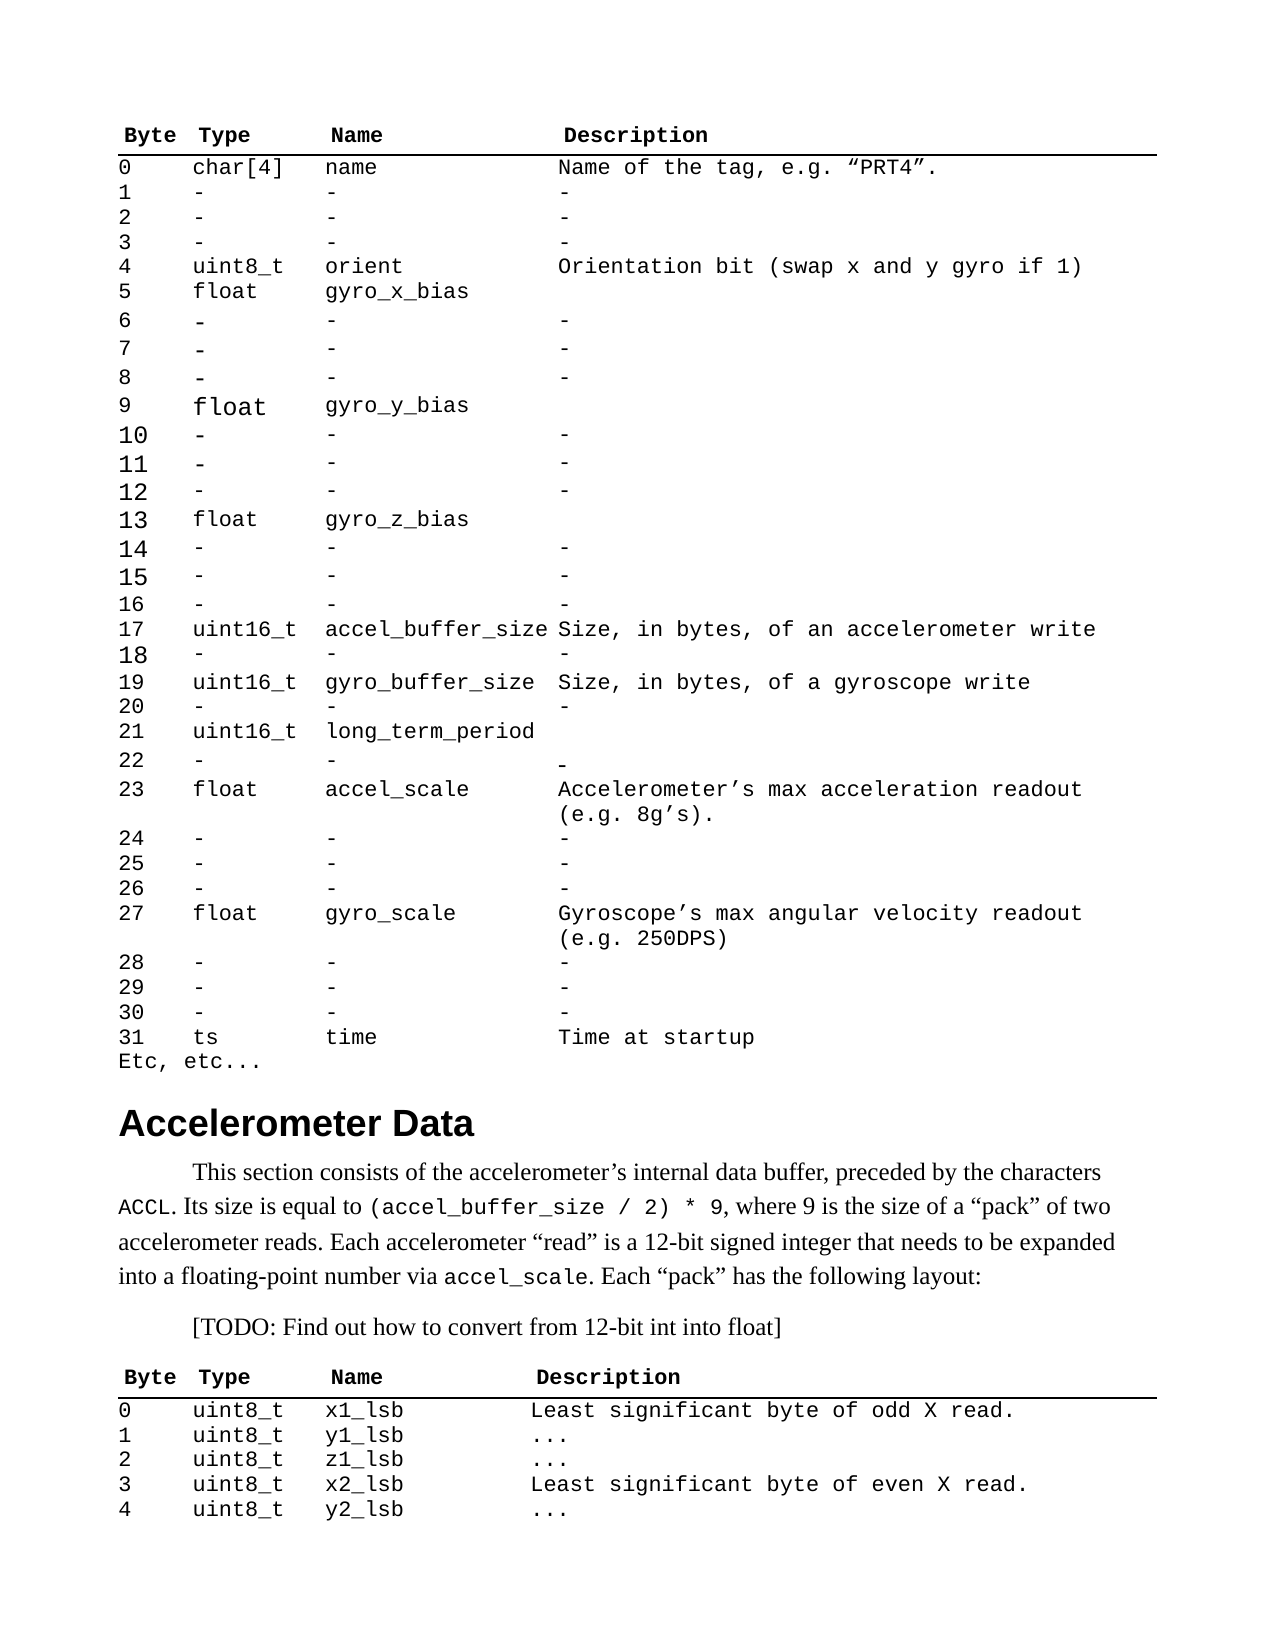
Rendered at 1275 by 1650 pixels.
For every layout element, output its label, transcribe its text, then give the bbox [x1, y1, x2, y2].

table_cell - [558, 877, 1157, 902]
table_cell Size, in bytes, of an accelerometer write [558, 618, 1157, 642]
table_cell 8 [118, 366, 192, 394]
table_cell - [558, 976, 1157, 1001]
table_cell Name of the tag, e.g. “PRT4”. [558, 156, 1157, 181]
table_cell uint8_t [193, 1399, 325, 1424]
table_cell 4 [118, 1498, 192, 1523]
table_cell 11 [118, 451, 192, 479]
table_cell - [558, 565, 1157, 593]
table_cell ... [530, 1424, 1157, 1448]
table_cell 24 [118, 828, 192, 852]
table_cell - [558, 828, 1157, 852]
table_cell - [192, 181, 325, 206]
table_cell - [192, 877, 325, 902]
table_cell ... [530, 1449, 1157, 1473]
table_cell - [325, 231, 558, 256]
table_header Description [530, 1361, 1157, 1397]
table_header Type [193, 1361, 325, 1397]
table_cell uint8_t [192, 256, 325, 280]
table_cell - [558, 1001, 1157, 1026]
table_cell Least significant byte of even X read. [530, 1473, 1157, 1498]
table_cell z1_lsb [325, 1449, 530, 1473]
table_cell - [558, 366, 1157, 394]
table_cell uint8_t [193, 1498, 325, 1523]
table_cell - [325, 309, 558, 337]
table_cell - [192, 309, 325, 337]
table_cell - [192, 643, 325, 671]
table_cell ts [192, 1026, 325, 1051]
table_cell - [192, 828, 325, 852]
table_cell 23 [118, 778, 192, 827]
table_cell - [558, 593, 1157, 618]
table_cell uint16_t [192, 671, 325, 696]
table_cell 7 [118, 338, 192, 366]
table_cell 2 [118, 206, 192, 231]
table_cell - [325, 536, 558, 564]
table_cell - [325, 976, 558, 1001]
table_cell - [558, 423, 1157, 451]
table_cell uint8_t [193, 1449, 325, 1473]
table_cell x1_lsb [325, 1399, 530, 1424]
table_cell 3 [118, 1473, 192, 1498]
table_cell - [325, 206, 558, 231]
table_cell 27 [118, 902, 192, 951]
table_cell uint16_t [192, 618, 325, 642]
table_cell float [192, 394, 325, 423]
table_cell gyro_x_bias [325, 280, 558, 309]
table_cell ... [530, 1498, 1157, 1523]
table_cell gyro_y_bias [325, 394, 558, 423]
table_cell - [325, 480, 558, 508]
table_cell - [325, 181, 558, 206]
table_cell - [192, 451, 325, 479]
table_header Description [558, 118, 1157, 154]
table_cell float [192, 280, 325, 309]
table_cell - [558, 480, 1157, 508]
table_cell - [558, 231, 1157, 256]
table_cell uint8_t [193, 1473, 325, 1498]
table_cell - [558, 451, 1157, 479]
table_cell - [558, 309, 1157, 337]
table_cell Time at startup [558, 1026, 1157, 1051]
table_cell Accelerometer’s max acceleration readout (e.g. 8g’s). [558, 778, 1157, 827]
table_cell float [192, 778, 325, 827]
table_cell y1_lsb [325, 1424, 530, 1448]
table_cell 3 [118, 231, 192, 256]
table_cell - [192, 1001, 325, 1026]
table_cell - [192, 749, 325, 778]
table_cell 16 [118, 593, 192, 618]
table_cell - [192, 536, 325, 564]
table_cell 21 [118, 720, 192, 749]
table_cell 15 [118, 565, 192, 593]
table_cell Size, in bytes, of a gyroscope write [558, 671, 1157, 696]
table_cell 22 [118, 749, 192, 778]
table_cell - [558, 749, 1157, 778]
table_cell - [192, 951, 325, 976]
table_cell - [192, 696, 325, 720]
table_cell - [192, 852, 325, 877]
table_cell 30 [118, 1001, 192, 1026]
table_cell orient [325, 256, 558, 280]
table_cell - [558, 643, 1157, 671]
table_cell - [558, 536, 1157, 564]
table_cell 12 [118, 480, 192, 508]
table_header Byte [118, 1361, 192, 1397]
table_cell - [325, 451, 558, 479]
table_cell - [325, 643, 558, 671]
table_cell x2_lsb [325, 1473, 530, 1498]
table_cell 19 [118, 671, 192, 696]
table_cell 20 [118, 696, 192, 720]
table_cell 0 [118, 156, 192, 181]
table_cell - [192, 338, 325, 366]
table_cell - [325, 877, 558, 902]
table_cell - [325, 828, 558, 852]
table_cell float [192, 508, 325, 536]
table_cell - [325, 565, 558, 593]
table_cell y2_lsb [325, 1498, 530, 1523]
table_cell float [192, 902, 325, 951]
table_cell 31 [118, 1026, 192, 1051]
table_cell 1 [118, 181, 192, 206]
table_header Name [325, 1361, 530, 1397]
table_cell - [325, 338, 558, 366]
table_cell 18 [118, 643, 192, 671]
table_cell - [192, 565, 325, 593]
text [TODO: Find out how to convert from 12-bit int into float] [118, 1312, 1157, 1340]
table_cell char[4] [192, 156, 325, 181]
table_cell - [192, 480, 325, 508]
table_cell - [558, 206, 1157, 231]
table_cell accel_buffer_size [325, 618, 558, 642]
table_cell 29 [118, 976, 192, 1001]
table_cell - [325, 423, 558, 451]
table_cell long_term_period [325, 720, 558, 749]
table_cell - [558, 951, 1157, 976]
table_cell - [192, 231, 325, 256]
table_cell - [325, 951, 558, 976]
table_cell 25 [118, 852, 192, 877]
table_cell - [192, 366, 325, 394]
table_cell 5 [118, 280, 192, 309]
table_cell time [325, 1026, 558, 1051]
table_cell 26 [118, 877, 192, 902]
table_cell 28 [118, 951, 192, 976]
table_cell gyro_z_bias [325, 508, 558, 536]
table_header Name [325, 118, 558, 154]
table_cell 10 [118, 423, 192, 451]
table_cell 13 [118, 508, 192, 536]
table_cell 2 [118, 1449, 192, 1473]
table_cell - [558, 181, 1157, 206]
table_header Type [192, 118, 325, 154]
table_cell 14 [118, 536, 192, 564]
table_cell [558, 394, 1157, 423]
table_cell [558, 508, 1157, 536]
table_header Byte [118, 118, 192, 154]
table_cell - [558, 696, 1157, 720]
table_cell - [192, 976, 325, 1001]
table_cell 9 [118, 394, 192, 423]
table_cell [558, 720, 1157, 749]
table_cell Gyroscope’s max angular velocity readout (e.g. 250DPS) [558, 902, 1157, 951]
table_cell [558, 280, 1157, 309]
table_cell - [325, 749, 558, 778]
subtitle Accelerometer Data [118, 1100, 1157, 1144]
table_cell - [558, 852, 1157, 877]
text This section consists of the accelerometer’s internal data buffer, preceded by the characters ACCL. Its size is equal to (accel_buffer_size / 2) * 9, where 9 is the size of a “pack” of two accelerometer reads. Each accelerometer “read” is a 12-bit signed integer that needs to be expanded into a floating-point number via accel_scale. Each “pack” has the following layout: [118, 1157, 1157, 1291]
table_cell - [325, 366, 558, 394]
table_cell Etc, etc... [118, 1051, 1157, 1075]
table_cell uint16_t [192, 720, 325, 749]
table_cell Least significant byte of odd X read. [530, 1399, 1157, 1424]
table_cell - [325, 1001, 558, 1026]
table_cell Orientation bit (swap x and y gyro if 1) [558, 256, 1157, 280]
table_cell gyro_buffer_size [325, 671, 558, 696]
table_cell name [325, 156, 558, 181]
table_cell - [192, 206, 325, 231]
table_cell 6 [118, 309, 192, 337]
table_cell accel_scale [325, 778, 558, 827]
table_cell uint8_t [193, 1424, 325, 1448]
table_cell gyro_scale [325, 902, 558, 951]
table_cell - [325, 696, 558, 720]
table_cell 4 [118, 256, 192, 280]
table_cell - [558, 338, 1157, 366]
table_cell 1 [118, 1424, 192, 1448]
table_cell - [325, 852, 558, 877]
table_cell - [192, 593, 325, 618]
table_cell - [325, 593, 558, 618]
table_cell 17 [118, 618, 192, 642]
table_cell - [192, 423, 325, 451]
table_cell 0 [118, 1399, 192, 1424]
